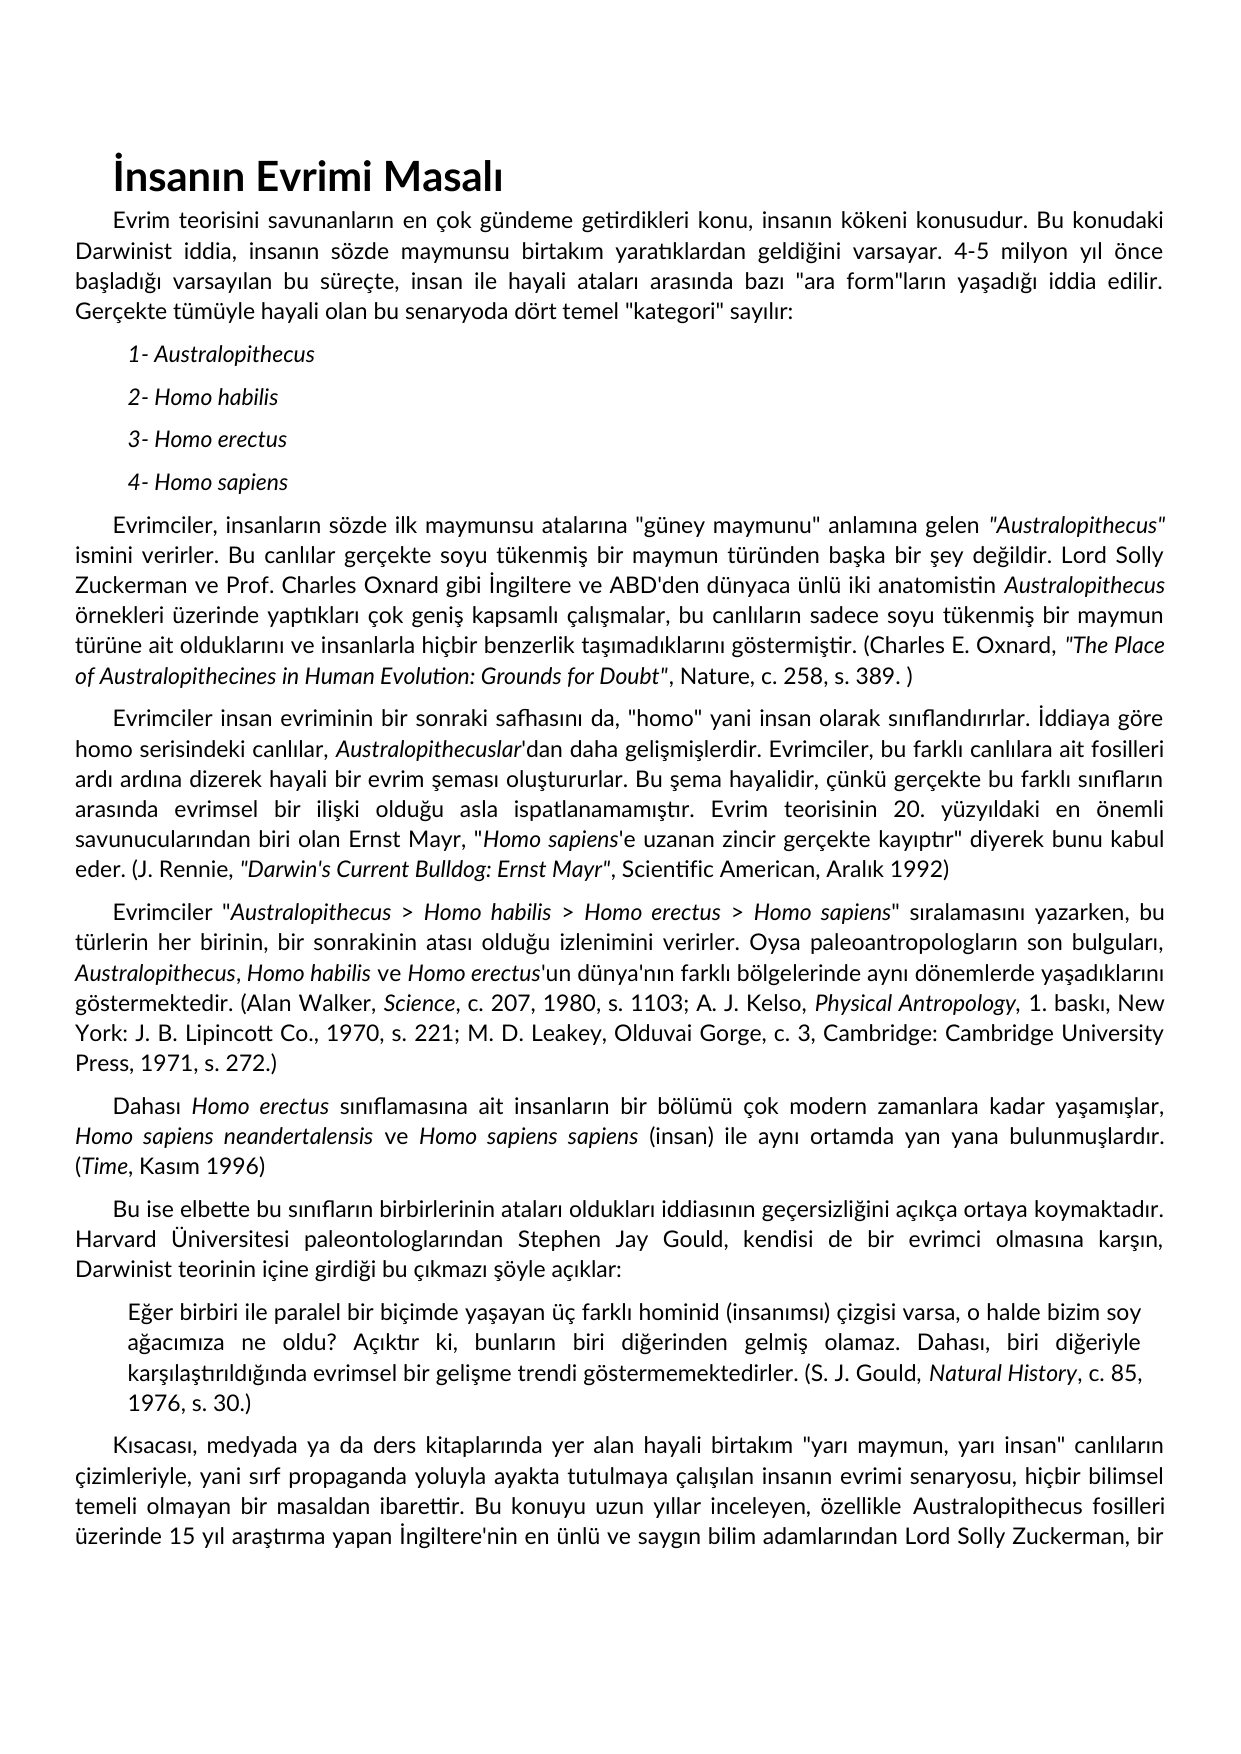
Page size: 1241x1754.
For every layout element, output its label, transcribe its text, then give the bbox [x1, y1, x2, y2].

subtitle İnsanın Evrimi Masalı [112, 150, 1165, 200]
text Bu ise elbette bu sınıfların birbirlerinin ataları oldukları iddiasının geçersizliğini açıkça ortaya koymaktadır. Harvard Üniversitesi paleontologlarından Stephen Jay Gould, kendisi de bir evrimci olmasına karşın, Darwinist teorinin içine girdiği bu çıkmazı şöyle açıklar: [75, 1195, 1165, 1283]
text 4- Homo sapiens [127, 468, 1143, 495]
text Evrimciler insan evriminin bir sonraki safhasını da, "homo" yani insan olarak sınıflandırırlar. İddiaya göre homo serisindeki canlılar, Australopithecuslar'dan daha gelişmişlerdir. Evrimciler, bu farklı canlılara ait fosilleri ardı ardına dizerek hayali bir evrim şeması oluştururlar. Bu şema hayalidir, çünkü gerçekte bu farklı sınıfların arasında evrimsel bir ilişki olduğu asla ispatlanamamıştır. Evrim teorisinin 20. yüzyıldaki en önemli savunucularından biri olan Ernst Mayr, "Homo sapiens'e uzanan zincir gerçekte kayıptır" diyerek bunu kabul eder. (J. Rennie, "Darwin's Current Bulldog: Ernst Mayr", Scientific American, Aralık 1992) [75, 704, 1165, 883]
text Evrimciler, insanların sözde ilk maymunsu atalarına "güney maymunu" anlamına gelen "Australopithecus" ismini verirler. Bu canlılar gerçekte soyu tükenmiş bir maymun türünden başka bir şey değildir. Lord Solly Zuckerman ve Prof. Charles Oxnard gibi İngiltere ve ABD'den dünyaca ünlü iki anatomistin Australopithecus örnekleri üzerinde yaptıkları çok geniş kapsamlı çalışmalar, bu canlıların sadece soyu tükenmiş bir maymun türüne ait olduklarını ve insanlarla hiçbir benzerlik taşımadıklarını göstermiştir. (Charles E. Oxnard, "The Place of Australopithecines in Human Evolution: Grounds for Doubt", Nature, c. 258, s. 389. ) [75, 510, 1165, 689]
text 2- Homo habilis [127, 382, 1143, 410]
text Dahası Homo erectus sınıflamasına ait insanların bir bölümü çok modern zamanlara kadar yaşamışlar, Homo sapiens neandertalensis ve Homo sapiens sapiens (insan) ile aynı ortamda yan yana bulunmuşlardır. (Time, Kasım 1996) [75, 1092, 1165, 1179]
text 1- Australopithecus [127, 339, 1143, 367]
text Kısacası, medyada ya da ders kitaplarında yer alan hayali birtakım "yarı maymun, yarı insan" canlıların çizimleriyle, yani sırf propaganda yoluyla ayakta tutulmaya çalışılan insanın evrimi senaryosu, hiçbir bilimsel temeli olmayan bir masaldan ibarettir. Bu konuyu uzun yıllar inceleyen, özellikle Australopithecus fosilleri üzerinde 15 yıl araştırma yapan İngiltere'nin en ünlü ve saygın bilim adamlarından Lord Solly Zuckerman, bir [75, 1431, 1165, 1549]
text Eğer birbiri ile paralel bir biçimde yaşayan üç farklı hominid (insanımsı) çizgisi varsa, o halde bizim soy ağacımıza ne oldu? Açıktır ki, bunların biri diğerinden gelmiş olamaz. Dahası, biri diğeriyle karşılaştırıldığında evrimsel bir gelişme trendi göstermemektedirler. (S. J. Gould, Natural History, c. 85, 1976, s. 30.) [127, 1298, 1143, 1416]
text Evrimciler "Australopithecus > Homo habilis > Homo erectus > Homo sapiens" sıralamasını yazarken, bu türlerin her birinin, bir sonrakinin atası olduğu izlenimini verirler. Oysa paleoantropologların son bulguları, Australopithecus, Homo habilis ve Homo erectus'un dünya'nın farklı bölgelerinde aynı dönemlerde yaşadıklarını göstermektedir. (Alan Walker, Science, c. 207, 1980, s. 1103; A. J. Kelso, Physical Antropology, 1. baskı, New York: J. B. Lipincott Co., 1970, s. 221; M. D. Leakey, Olduvai Gorge, c. 3, Cambridge: Cambridge University Press, 1971, s. 272.) [75, 898, 1165, 1076]
text 3- Homo erectus [127, 425, 1143, 452]
text Evrim teorisini savunanların en çok gündeme getirdikleri konu, insanın kökeni konusudur. Bu konudaki Darwinist iddia, insanın sözde maymunsu birtakım yaratıklardan geldiğini varsayar. 4-5 milyon yıl önce başladığı varsayılan bu süreçte, insan ile hayali ataları arasında bazı "ara form"ların yaşadığı iddia edilir. Gerçekte tümüyle hayali olan bu senaryoda dört temel "kategori" sayılır: [75, 206, 1165, 324]
